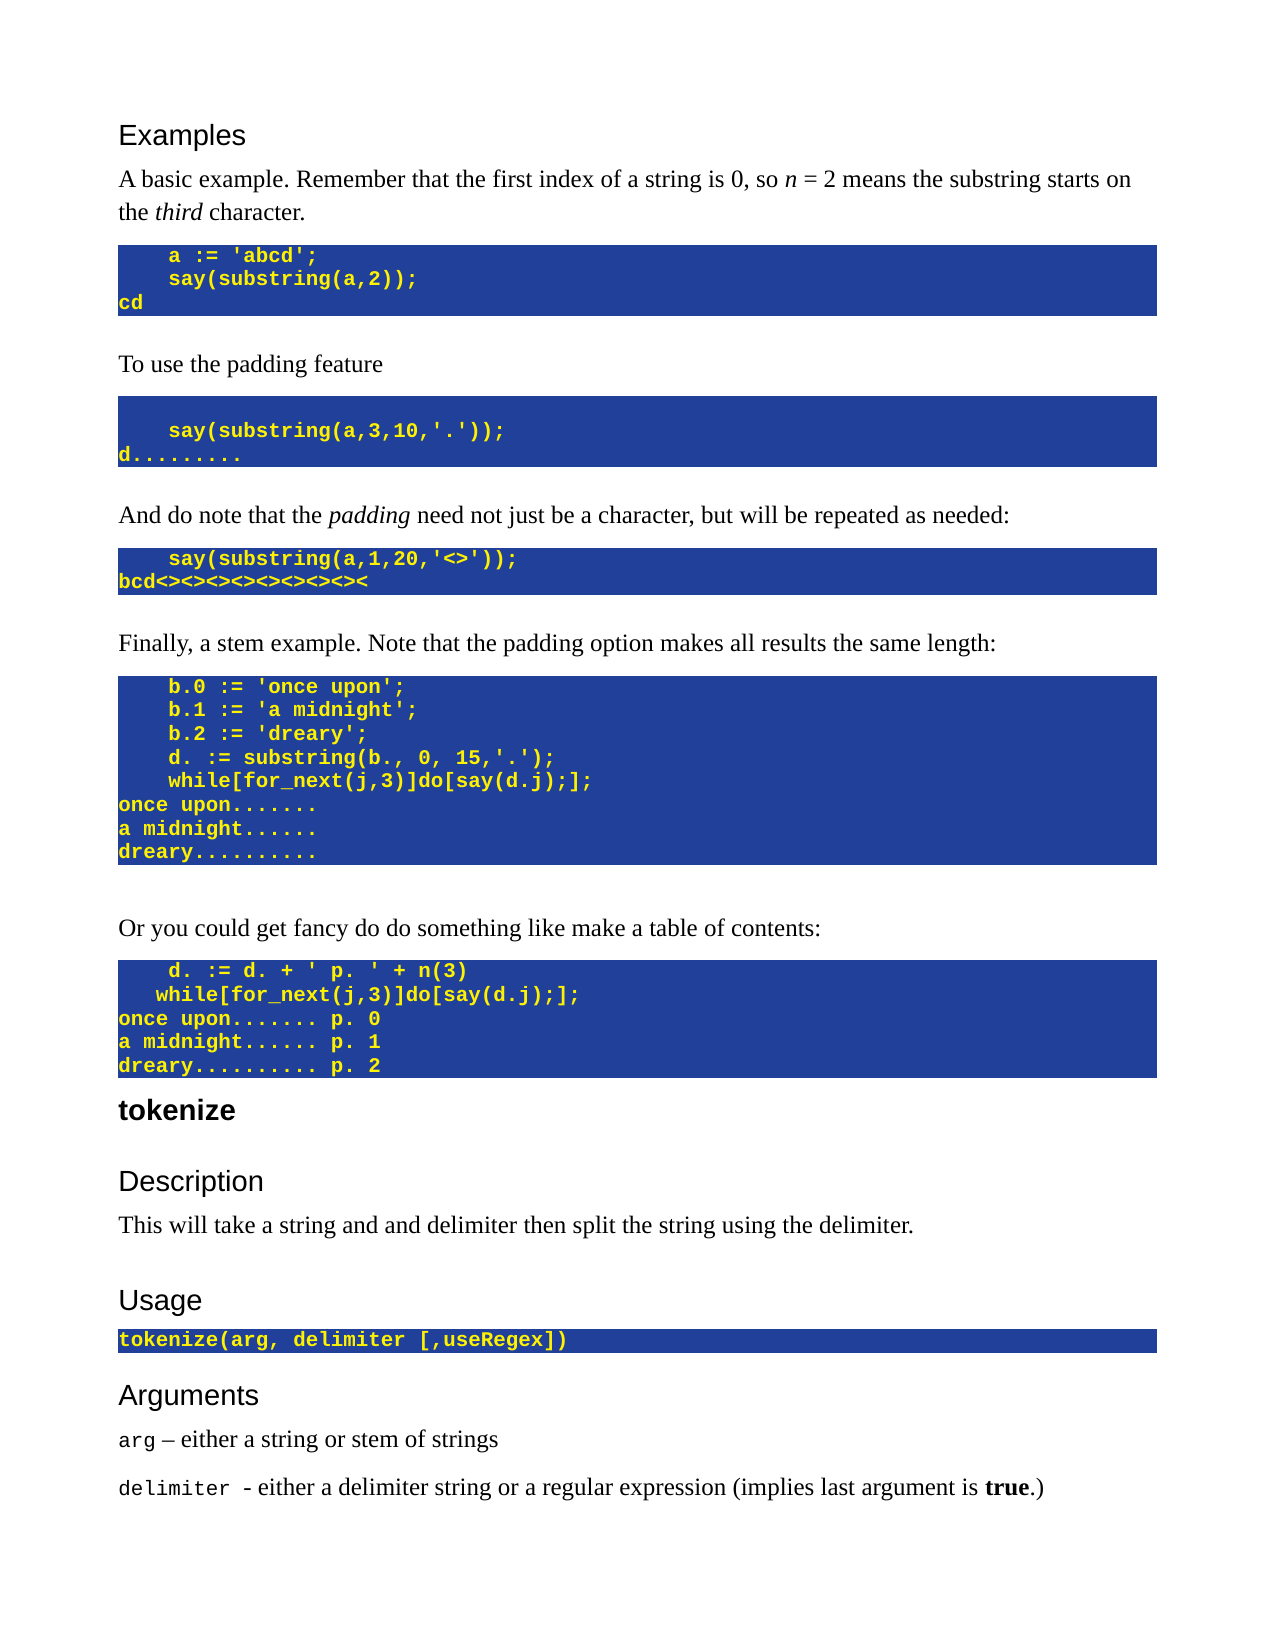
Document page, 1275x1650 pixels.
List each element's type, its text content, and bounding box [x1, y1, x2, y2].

subtitle Usage [118, 1283, 1157, 1316]
text while[for_next(j,3)]do[say(d.j);]; [118, 984, 1157, 1007]
text a midnight...... p. 1 [118, 1031, 1157, 1055]
text To use the padding feature [118, 316, 1157, 377]
text bcd<><><><><><><><>< [118, 572, 1157, 595]
text d. := substring(b., 0, 15,'.'); [118, 747, 1157, 770]
text cd [118, 292, 1157, 316]
text dreary.......... [118, 841, 1157, 865]
text a := 'abcd'; [118, 245, 1157, 268]
text A basic example. Remember that the first index of a string is 0, so n = 2 means the substring starts on the third character. [118, 164, 1157, 226]
subtitle Description [118, 1164, 1157, 1198]
text And do note that the padding need not just be a character, but will be repeated as needed: [118, 467, 1157, 529]
text tokenize(arg, delimiter [,useRegex]) [118, 1329, 1157, 1353]
text delimiter - either a delimiter string or a regular expression (implies last argument is true.) [118, 1472, 1157, 1502]
text say(substring(a,3,10,'.')); [118, 420, 1157, 444]
text say(substring(a,2)); [118, 268, 1157, 292]
subtitle tokenize [118, 1093, 1157, 1127]
text arg – either a string or stem of strings [118, 1424, 1157, 1453]
text dreary.......... p. 2 [118, 1055, 1157, 1078]
text Finally, a stem example. Note that the padding option makes all results the same length: [118, 595, 1157, 657]
text once upon....... p. 0 [118, 1007, 1157, 1031]
text d. := d. + ' p. ' + n(3) [118, 960, 1157, 984]
text a midnight...... [118, 818, 1157, 841]
text b.0 := 'once upon'; [118, 676, 1157, 699]
subtitle Examples [118, 118, 1157, 152]
text b.1 := 'a midnight'; [118, 699, 1157, 723]
text Or you could get fancy do do something like make a table of contents: [118, 913, 1157, 941]
subtitle Arguments [118, 1378, 1157, 1411]
text once upon....... [118, 794, 1157, 818]
text b.2 := 'dreary'; [118, 723, 1157, 747]
text while[for_next(j,3)]do[say(d.j);]; [118, 770, 1157, 794]
text d......... [118, 444, 1157, 467]
text say(substring(a,1,20,'<>')); [118, 548, 1157, 572]
text This will take a string and and delimiter then split the string using the delimiter. [118, 1210, 1157, 1239]
